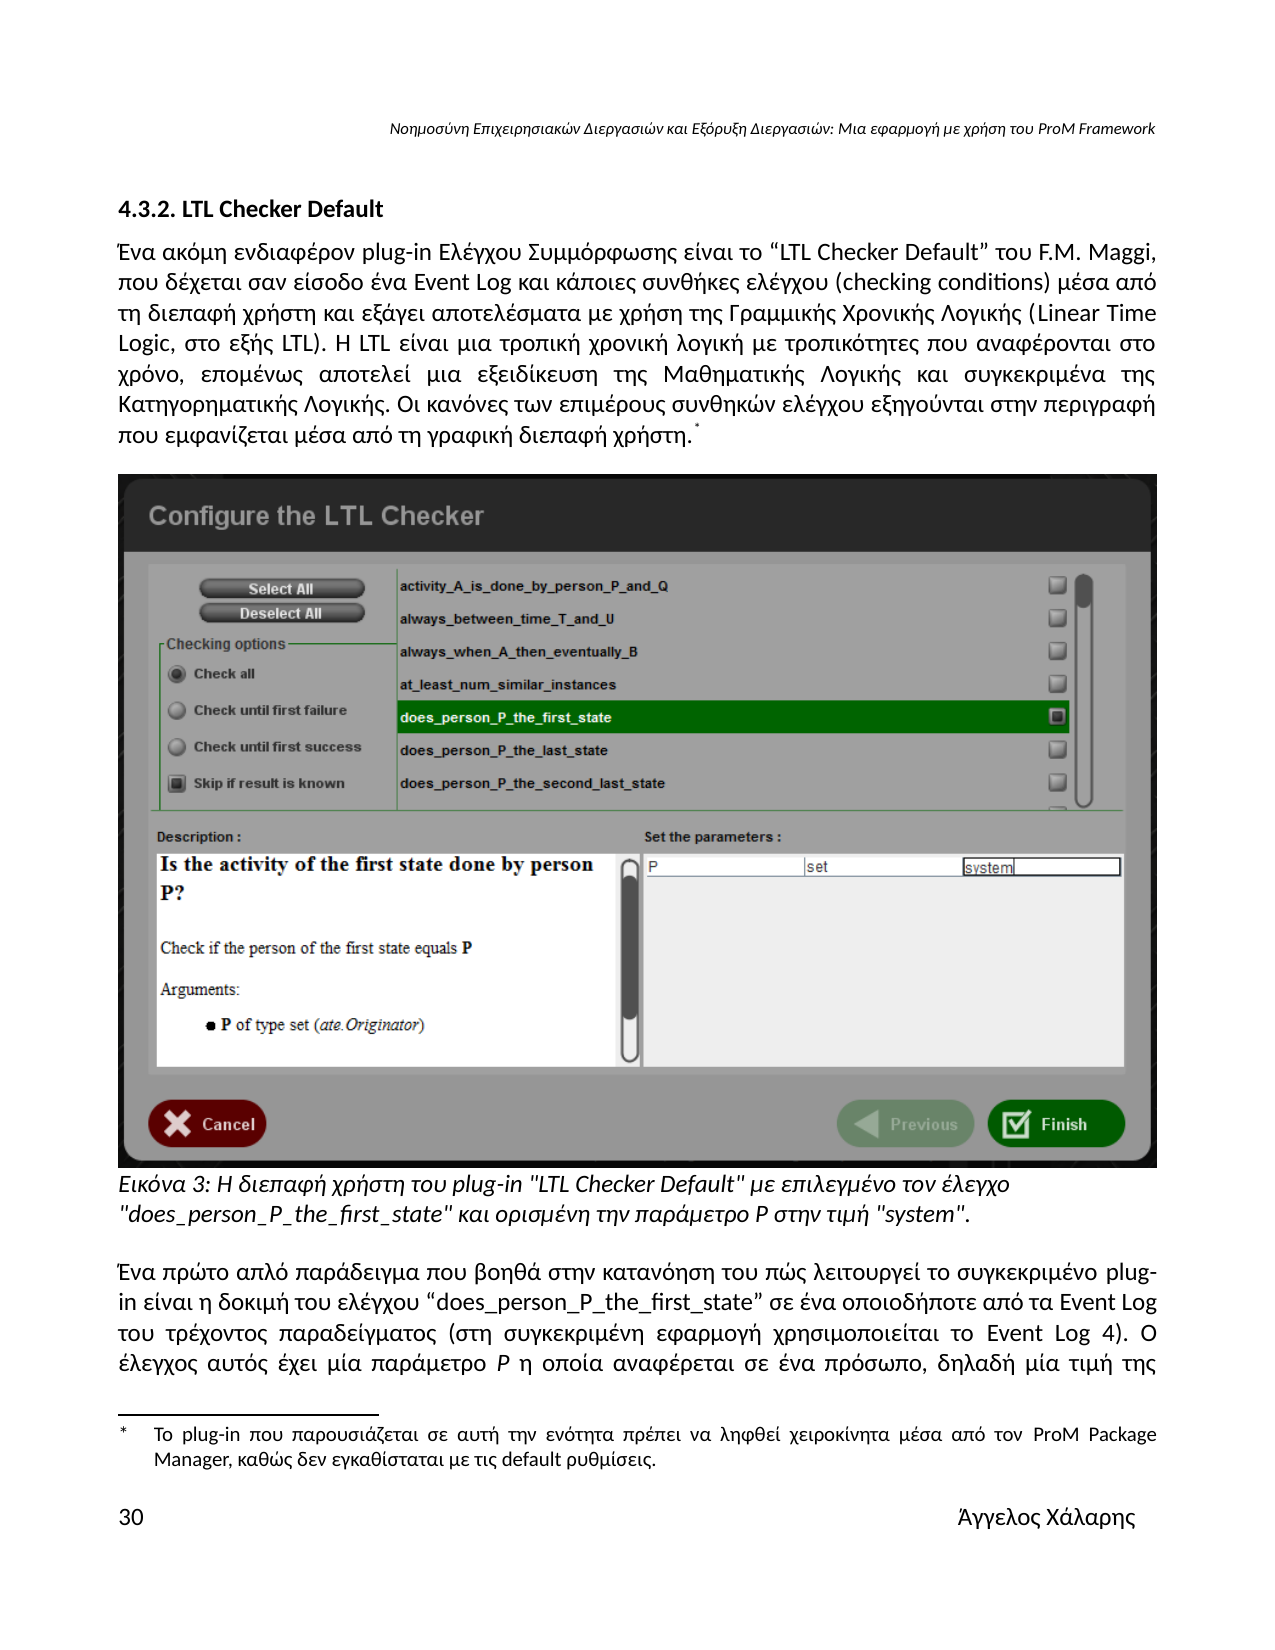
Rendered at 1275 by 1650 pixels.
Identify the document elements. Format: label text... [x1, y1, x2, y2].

text Ένα ακόμη ενδιαφέρον plug-in Ελέγχου Συμμόρφωσης είναι το “LTL Checker Default” του F.M. Maggi, που δέχεται σαν είσοδο ένα Event Log και κάποιες συνθήκες ελέγχου (checking conditions) μέσα από τη διεπαφή χρήστη και εξάγει αποτελέσματα με χρήση της Γραμμικής Χρονικής Λογικής (Linear Time Logic, στο εξής LTL). H LTL είναι μια τροπική χρονική λογική με τροπικότητες που αναφέρονται στο χρόνο, επομένως αποτελεί μια εξειδίκευση της Μαθηματικής Λογικής και συγκεκριμένα της Κατηγορηματικής Λογικής. Οι κανόνες των επιμέρους συνθηκών ελέγχου εξηγούνται στην περιγραφή που εμφανίζεται μέσα από τη γραφική διεπαφή χρήστη. [118, 236, 1157, 449]
subtitle 4.3.2. LTL Checker Default [118, 193, 1157, 223]
text Το plug-in που παρουσιάζεται σε αυτή την ενότητα πρέπει να ληφθεί χειροκίνητα μέσα από τον ProM Package Manager, καθώς δεν εγκαθίσταται με τις default ρυθμίσεις. [118, 1421, 1157, 1472]
text Ένα πρώτο απλό παράδειγμα που βοηθά στην κατανόηση του πώς λειτουργεί το συγκεκριμένο plug-in είναι η δοκιμή του ελέγχου “does_person_P_the_first_state” σε ένα οποιοδήποτε από τα Event Log του τρέχοντος παραδείγματος (στη συγκεκριμένη εφαρμογή χρησιμοποιείται το Event Log 4). Ο έλεγχος αυτός έχει μία παράμετρο P η οποία αναφέρεται σε ένα πρόσωπο, δηλαδή μία τιμή της [118, 1229, 1157, 1378]
picture [118, 474, 1157, 1168]
text Εικόνα 3: Η διεπαφή χρήστη του plug-in "LTL Checker Default" με επιλεγμένο τον έλεγχο "does_person_P_the_first_state" και ορισμένη την παράμετρο P στην τιμή "system". [118, 1168, 1157, 1229]
